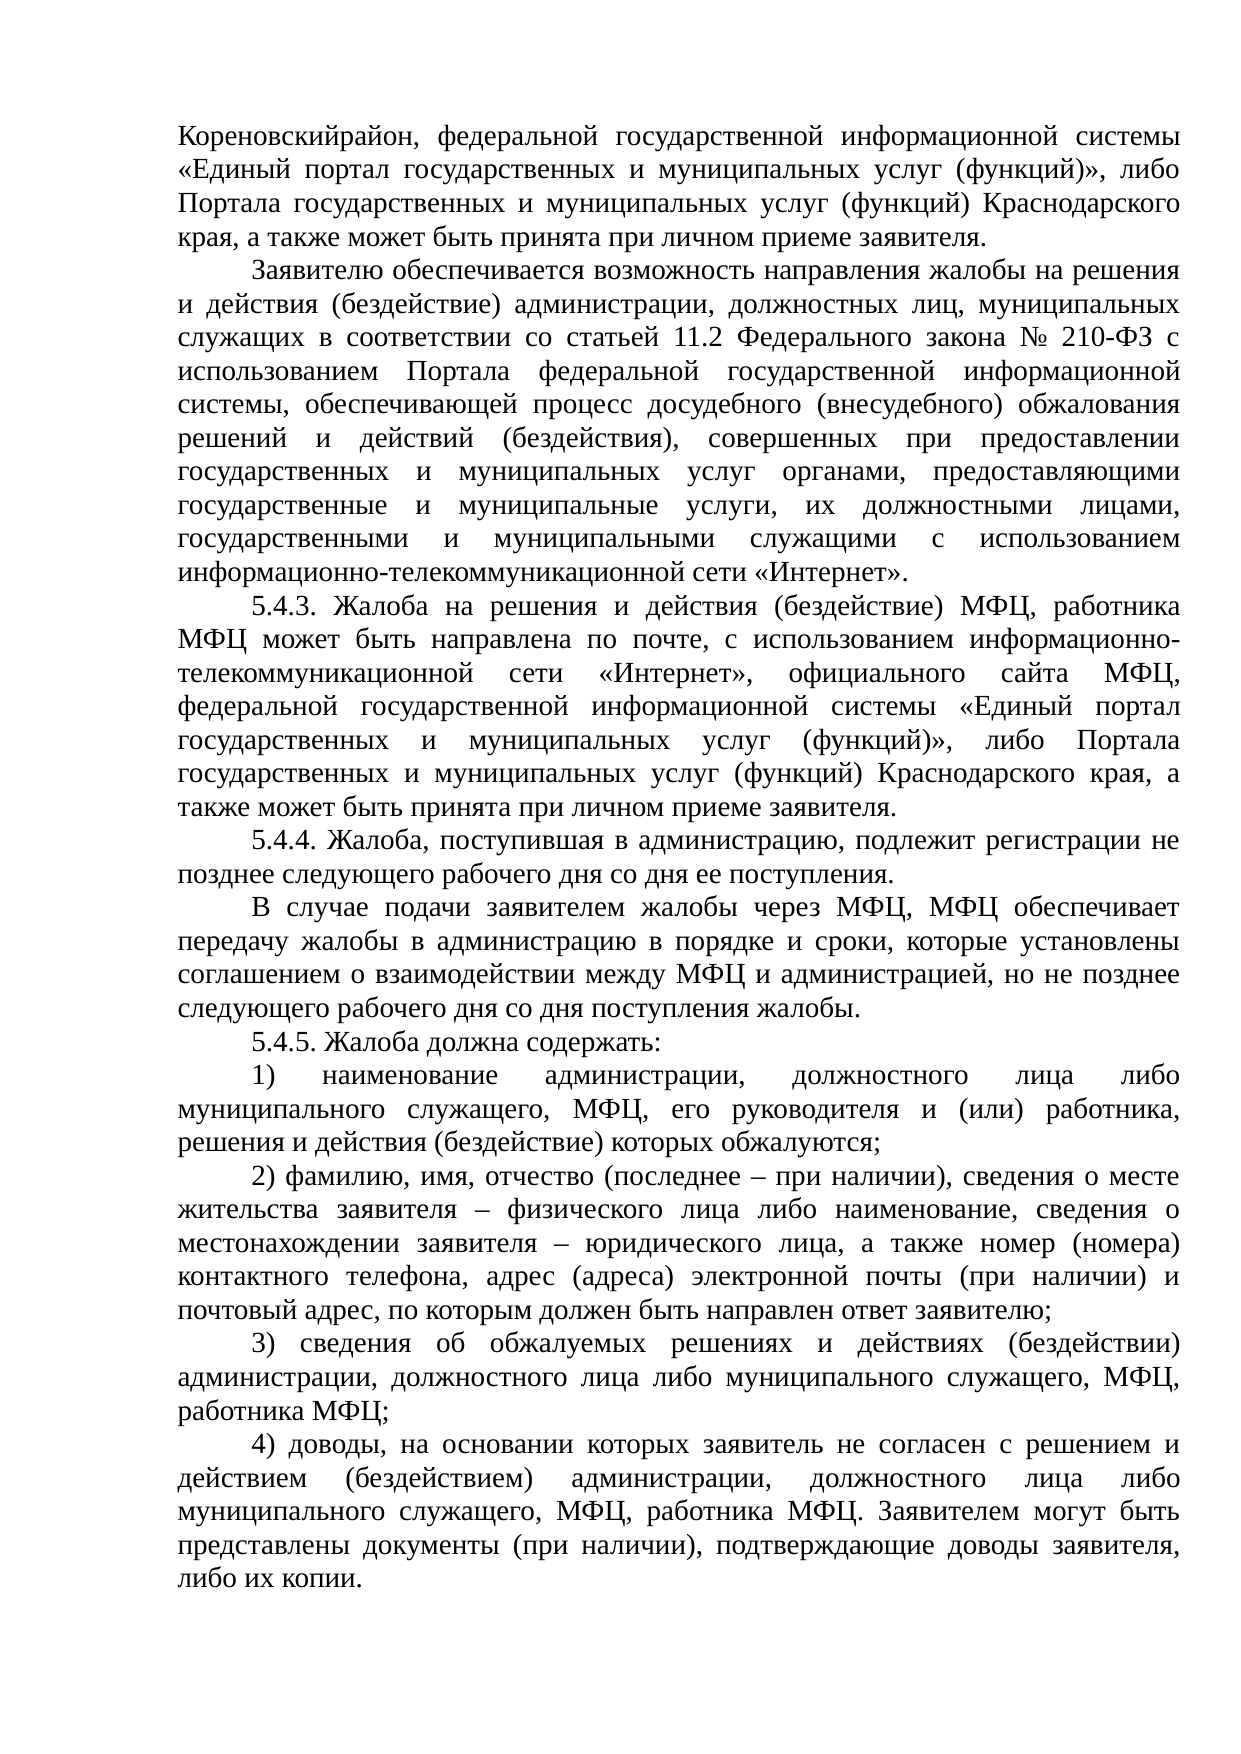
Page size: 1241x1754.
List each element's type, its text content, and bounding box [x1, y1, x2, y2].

text Кореновскийрайон, федеральной государственной информационной системы «Единый портал государственных и муниципальных услуг (функций)», либо Портала государственных и муниципальных услуг (функций) Краснодарского края, а также может быть принята при личном приеме заявителя. [177, 118, 1181, 252]
text 5.4.5. Жалоба должна содержать: [177, 1024, 1181, 1057]
text 4) доводы, на основании которых заявитель не согласен с решением и действием (бездействием) администрации, должностного лица либо муниципального служащего, МФЦ, работника МФЦ. Заявителем могут быть представлены документы (при наличии), подтверждающие доводы заявителя, либо их копии. [177, 1426, 1181, 1594]
text В случае подачи заявителем жалобы через МФЦ, МФЦ обеспечивает передачу жалобы в администрацию в порядке и сроки, которые установлены соглашением о взаимодействии между МФЦ и администрацией, но не позднее следующего рабочего дня со дня поступления жалобы. [177, 889, 1181, 1024]
text 2) фамилию, имя, отчество (последнее – при наличии), сведения о месте жительства заявителя – физического лица либо наименование, сведения о местонахождении заявителя – юридического лица, а также номер (номера) контактного телефона, адрес (адреса) электронной почты (при наличии) и почтовый адрес, по которым должен быть направлен ответ заявителю; [177, 1158, 1181, 1326]
text 1) наименование администрации, должностного лица либо муниципального служащего, МФЦ, его руководителя и (или) работника, решения и действия (бездействие) которых обжалуются; [177, 1057, 1181, 1158]
text 5.4.4. Жалоба, поступившая в администрацию, подлежит регистрации не позднее следующего рабочего дня со дня ее поступления. [177, 822, 1181, 889]
text 5.4.3. Жалоба на решения и действия (бездействие) МФЦ, работника МФЦ может быть направлена по почте, с использованием информационно-телекоммуникационной сети «Интернет», официального сайта МФЦ, федеральной государственной информационной системы «Единый портал государственных и муниципальных услуг (функций)», либо Портала государственных и муниципальных услуг (функций) Краснодарского края, а также может быть принята при личном приеме заявителя. [177, 588, 1181, 822]
text 3) сведения об обжалуемых решениях и действиях (бездействии) администрации, должностного лица либо муниципального служащего, МФЦ, работника МФЦ; [177, 1326, 1181, 1426]
text Заявителю обеспечивается возможность направления жалобы на решения и действия (бездействие) администрации, должностных лиц, муниципальных служащих в соответствии со статьей 11.2 Федерального закона № 210-ФЗ с использованием Портала федеральной государственной информационной системы, обеспечивающей процесс досудебного (внесудебного) обжалования решений и действий (бездействия), совершенных при предоставлении государственных и муниципальных услуг органами, предоставляющими государственные и муниципальные услуги, их должностными лицами, государственными и муниципальными служащими с использованием информационно-телекоммуникационной сети «Интернет». [177, 252, 1181, 588]
